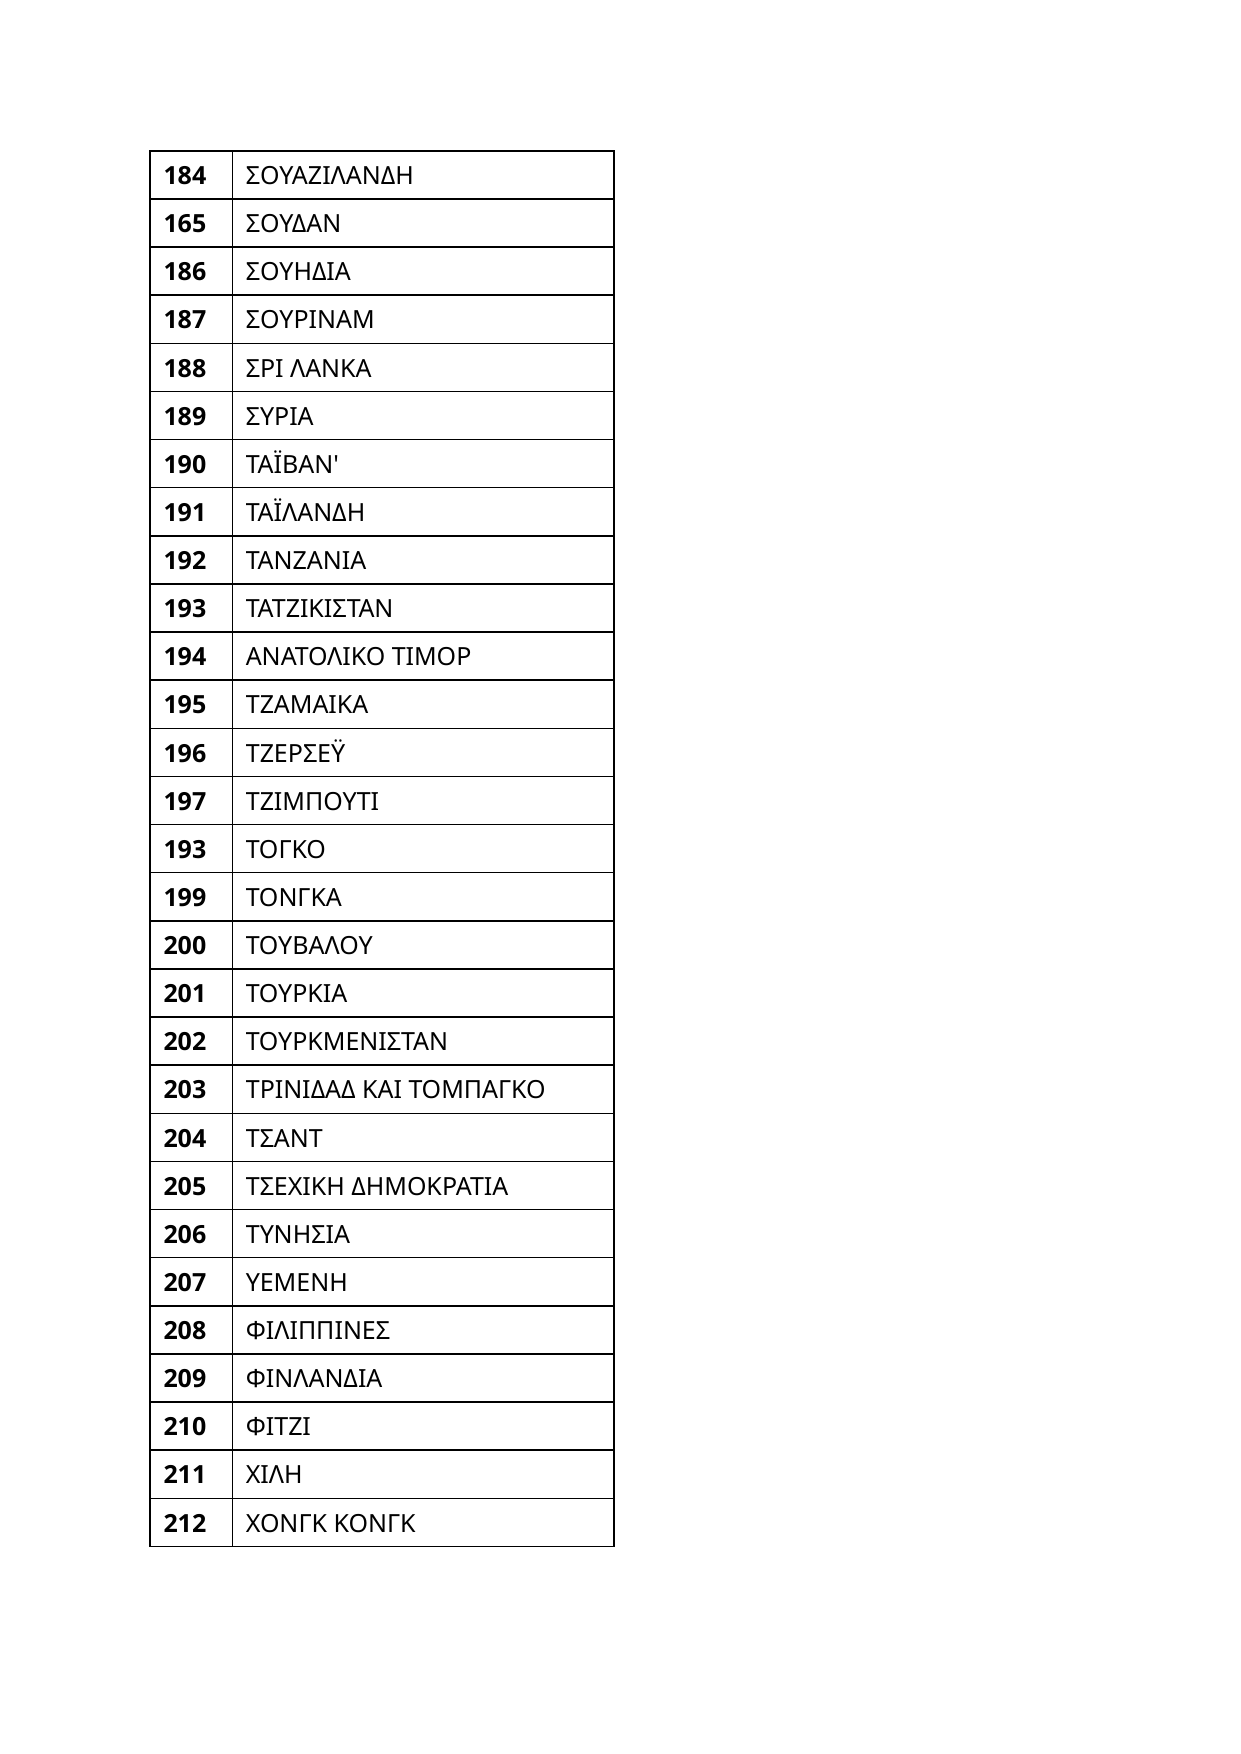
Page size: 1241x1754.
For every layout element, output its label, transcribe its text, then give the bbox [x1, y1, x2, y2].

table_cell 165 [151, 200, 232, 246]
table_cell 209 [151, 1355, 232, 1401]
table_cell ΣΟΥΔΑΝ [233, 200, 613, 246]
table_cell 192 [151, 537, 232, 583]
table_cell ΤΖΑΜΑΙΚΑ [233, 681, 613, 727]
table_cell 197 [151, 777, 232, 824]
table_cell 190 [151, 440, 232, 487]
table_cell ΣΟΥΡΙΝΑΜ [233, 296, 613, 342]
table_cell ΤΑΝΖΑΝΙΑ [233, 537, 613, 583]
table_cell ΤΟΝΓΚΑ [233, 873, 613, 920]
table_cell ΣΟΥΑΖΙΛΑΝΔΗ [233, 152, 613, 198]
table_cell ΤΟΥΡΚΜΕΝΙΣΤΑΝ [233, 1018, 613, 1064]
table_cell 204 [151, 1114, 232, 1161]
table_cell ΦΙΤΖΙ [233, 1403, 613, 1449]
table_cell 205 [151, 1162, 232, 1209]
table_cell 191 [151, 488, 232, 535]
table_cell ΧΙΛΗ [233, 1451, 613, 1497]
table_cell 202 [151, 1018, 232, 1064]
table_cell ΤΑΪΛΑΝΔΗ [233, 488, 613, 535]
table_cell 193 [151, 825, 232, 872]
table_cell 199 [151, 873, 232, 920]
table_cell ΤΣΕΧΙΚΗ ΔΗΜΟΚΡΑΤΙΑ [233, 1162, 613, 1209]
table_cell 189 [151, 392, 232, 439]
table_cell 194 [151, 633, 232, 679]
table_cell 206 [151, 1210, 232, 1257]
table_cell 211 [151, 1451, 232, 1497]
table_cell 200 [151, 922, 232, 968]
table_cell 186 [151, 248, 232, 294]
table_cell ΤΟΥΡΚΙΑ [233, 970, 613, 1016]
table_cell ΤΟΥΒΑΛΟΥ [233, 922, 613, 968]
table_cell 203 [151, 1066, 232, 1112]
table_cell 196 [151, 729, 232, 776]
table_cell 210 [151, 1403, 232, 1449]
table_cell ΦΙΝΛΑΝΔΙΑ [233, 1355, 613, 1401]
table_cell ΤΡΙΝΙΔΑΔ ΚΑΙ ΤΟΜΠΑΓΚΟ [233, 1066, 613, 1112]
table_cell ΣΡΙ ΛΑΝΚΑ [233, 344, 613, 391]
table_cell ΦΙΛΙΠΠΙΝΕΣ [233, 1307, 613, 1353]
table_cell ΤΖΕΡΣΕΫ [233, 729, 613, 776]
table_cell ΤΥΝΗΣΙΑ [233, 1210, 613, 1257]
table_cell 193 [151, 585, 232, 631]
table_cell 188 [151, 344, 232, 391]
table_cell ΤΑΤΖΙΚΙΣΤΑΝ [233, 585, 613, 631]
table_cell 207 [151, 1258, 232, 1305]
table_cell ΥΕΜΕΝΗ [233, 1258, 613, 1305]
table_cell ΧΟΝΓΚ ΚΟΝΓΚ [233, 1499, 613, 1546]
table_cell ΤΑΪΒΑΝ' [233, 440, 613, 487]
table_cell 195 [151, 681, 232, 727]
table_cell 201 [151, 970, 232, 1016]
table_cell 187 [151, 296, 232, 342]
table_cell 208 [151, 1307, 232, 1353]
table_cell 212 [151, 1499, 232, 1546]
table_cell ΤΟΓΚΟ [233, 825, 613, 872]
table_cell ΤΣΑΝΤ [233, 1114, 613, 1161]
table_cell ΤΖΙΜΠΟΥΤΙ [233, 777, 613, 824]
table_cell ΣΟΥΗΔΙΑ [233, 248, 613, 294]
table_cell 184 [151, 152, 232, 198]
table_cell ΣΥΡΙΑ [233, 392, 613, 439]
table_cell ΑΝΑΤΟΛΙΚΟ ΤΙΜΟΡ [233, 633, 613, 679]
